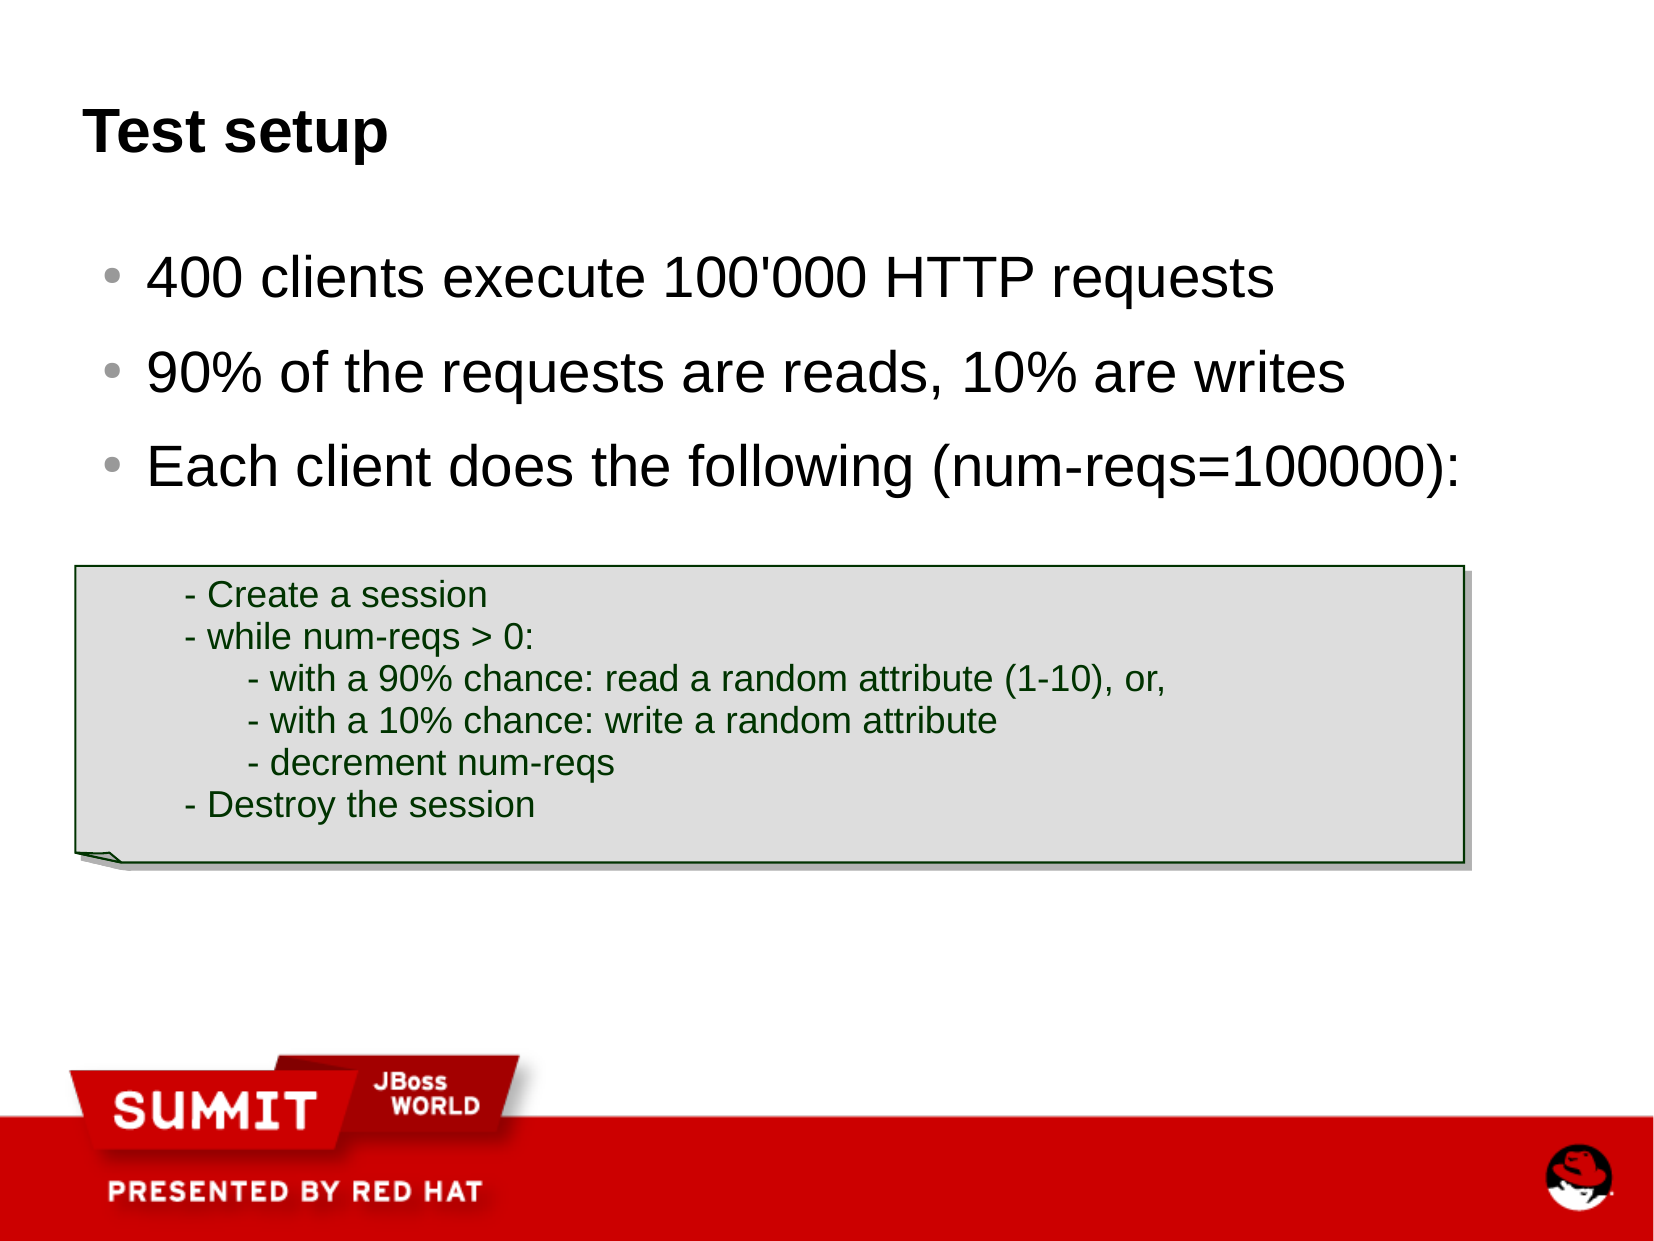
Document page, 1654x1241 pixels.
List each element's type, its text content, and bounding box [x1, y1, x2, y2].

text_box - Create a session - while num-reqs > 0: - with a 90% chance: read a random attribute (1-10), or, - with a 10% chance: write a random attribute - decrement num-reqs - Destroy the session [75, 565, 1464, 863]
list 400 clients execute 100'000 HTTP requests 90% of the requests are reads, 10% are writes Each client does the following (num-reqs=100000): [86, 244, 1576, 1039]
picture [0, 1043, 1654, 1241]
title Test setup [82, 37, 1571, 226]
